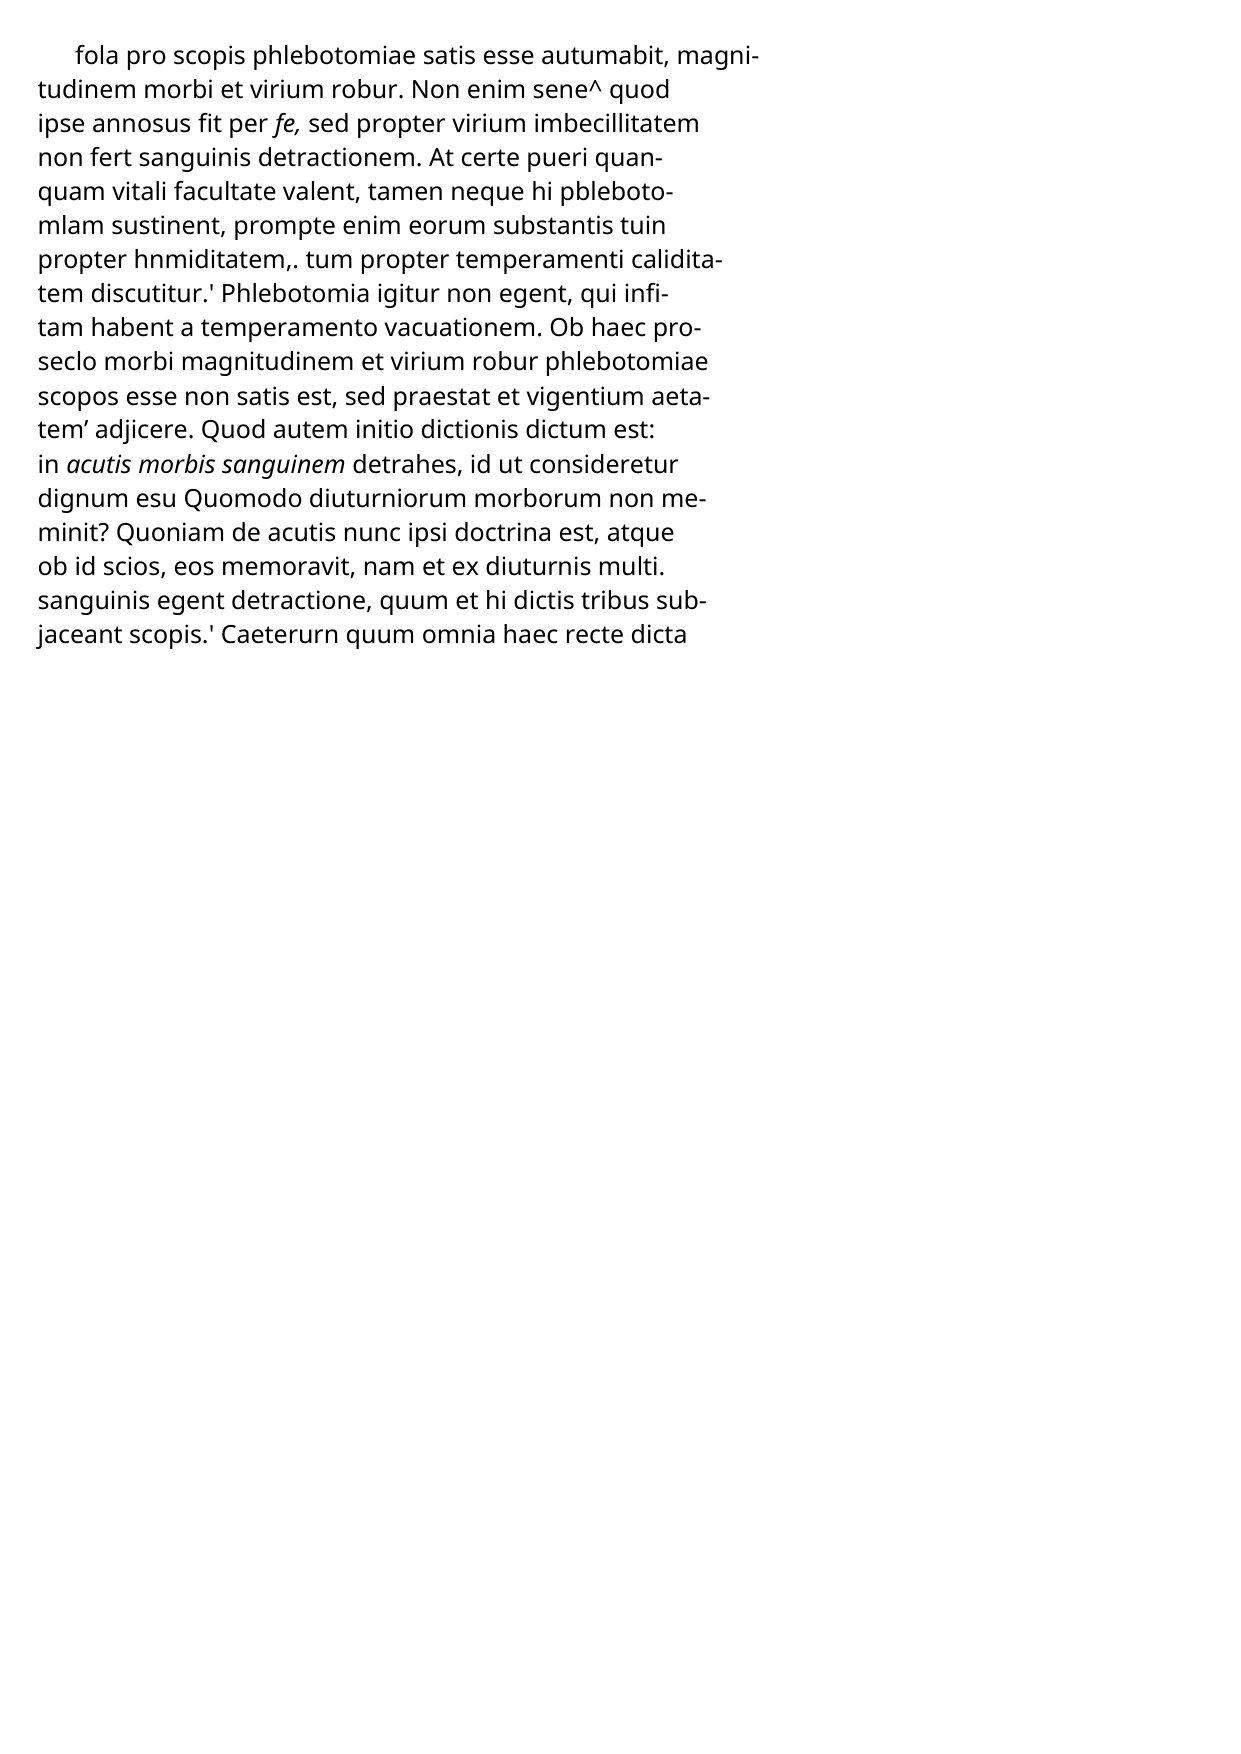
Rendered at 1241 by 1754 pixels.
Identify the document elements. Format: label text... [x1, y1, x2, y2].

text fola pro scopis phlebotomiae satis esse autumabit, magni- tudinem morbi et virium robur. Non enim sene^ quod ipse annosus fit per fe, sed propter virium imbecillitatem non fert sanguinis detractionem. At certe pueri quan- quam vitali facultate valent, tamen neque hi pbleboto- mlam sustinent, prompte enim eorum substantis tuin propter hnmiditatem,. tum propter temperamenti calidita- tem discutitur.' Phlebotomia igitur non egent, qui infi- tam habent a temperamento vacuationem. Ob haec pro- seclo morbi magnitudinem et virium robur phlebotomiae scopos esse non satis est, sed praestat et vigentium aeta- tem’ adjicere. Quod autem initio dictionis dictum est: in acutis morbis sanguinem detrahes, id ut consideretur dignum esu Quomodo diuturniorum morborum non me- minit? Quoniam de acutis nunc ipsi doctrina est, atque ob id scios, eos memoravit, nam et ex diuturnis multi. sanguinis egent detractione, quum et hi dictis tribus sub- jaceant scopis.' Caeterurn quum omnia haec recte dicta [37, 37, 1203, 651]
